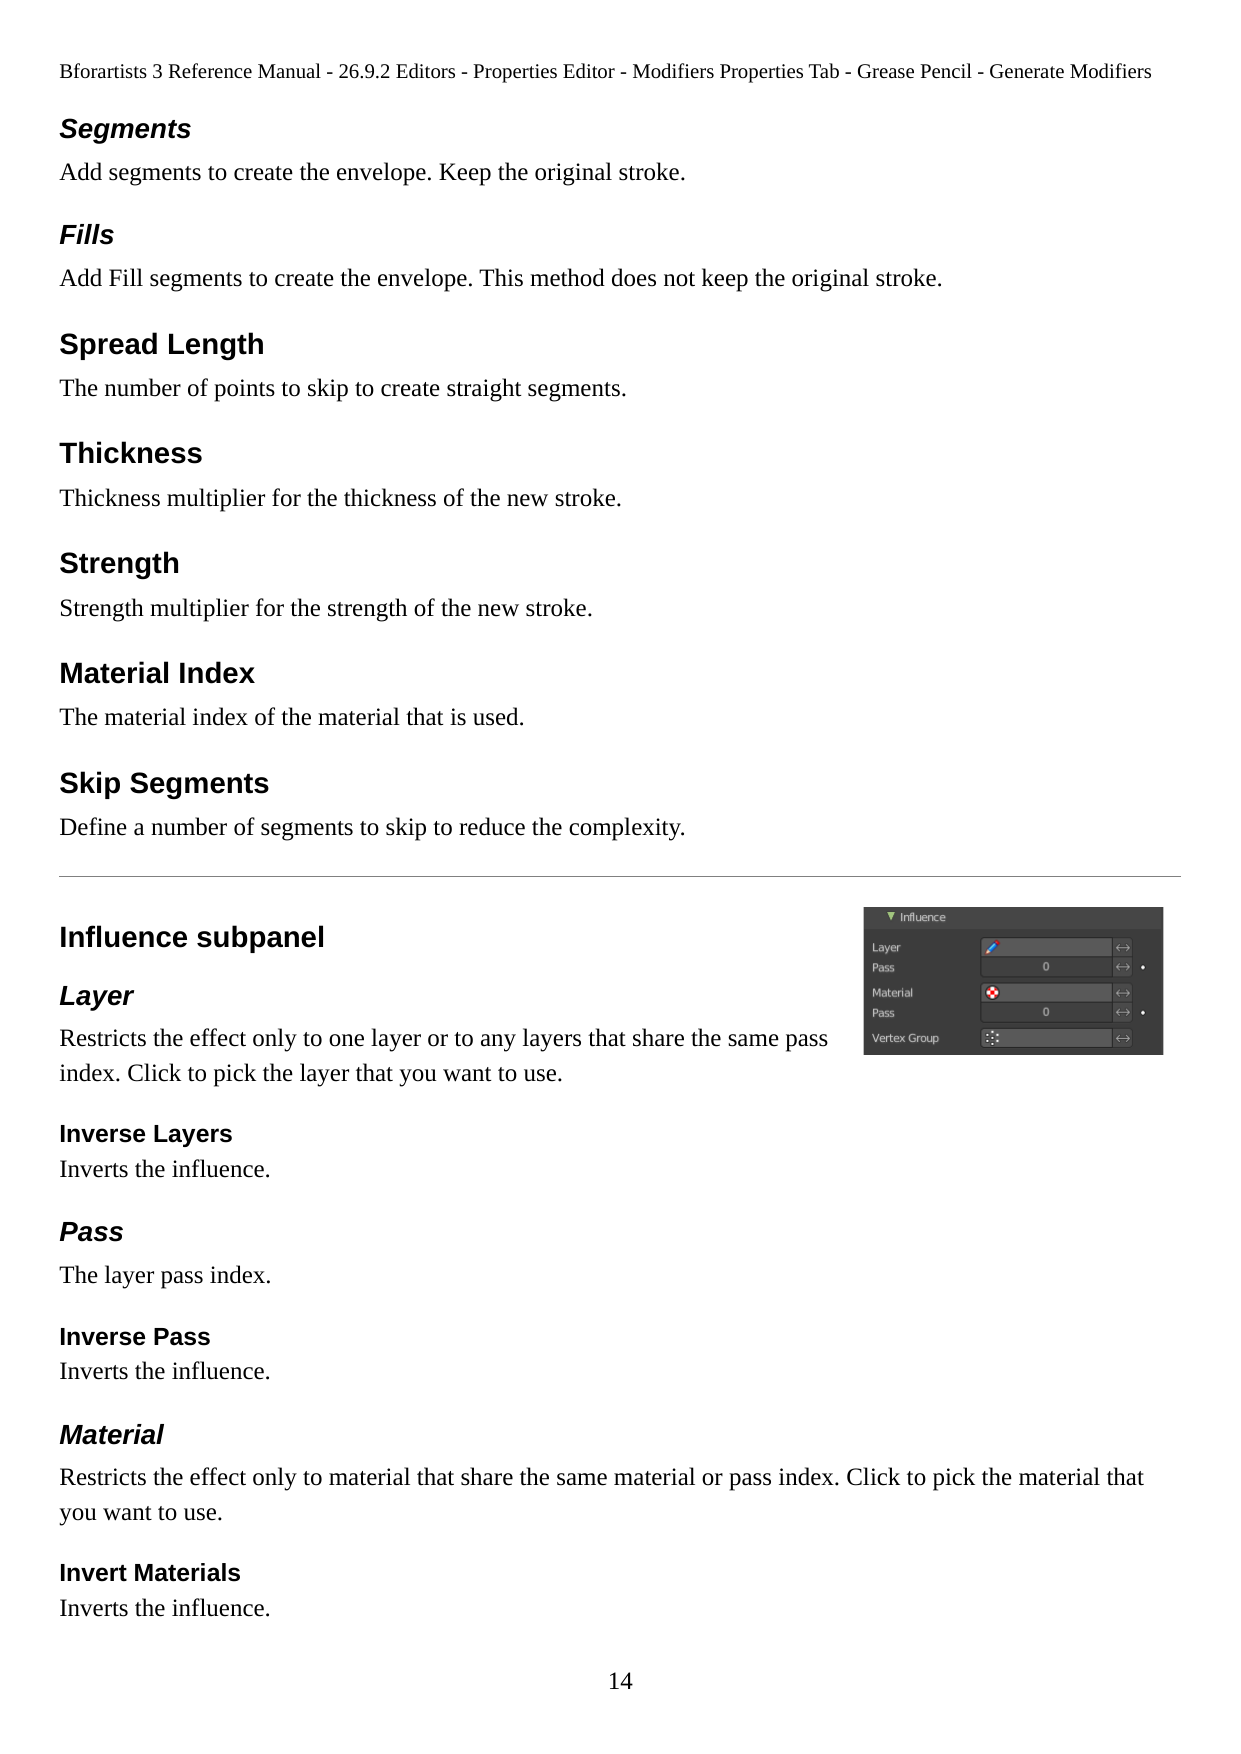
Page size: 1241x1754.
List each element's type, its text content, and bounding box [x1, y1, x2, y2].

text Define a number of segments to skip to reduce the complexity. [59, 812, 1181, 841]
picture [863, 907, 1164, 1055]
text Inverts the influence. [59, 1593, 1181, 1622]
subtitle Pass [59, 1216, 1181, 1248]
subtitle Invert Materials [59, 1558, 1181, 1587]
subtitle Layer [59, 979, 863, 1011]
subtitle [1164, 979, 1181, 1011]
subtitle Fills [59, 218, 1181, 250]
subtitle Material Index [59, 656, 1181, 690]
text The layer pass index. [59, 1260, 1181, 1289]
subtitle Inverse Pass [59, 1322, 1181, 1350]
text Restricts the effect only to one layer or to any layers that share the same pass index. Click to pick the layer that you want to use. [59, 1023, 1181, 1087]
subtitle Inverse Layers [59, 1119, 1181, 1148]
subtitle Material [59, 1418, 1181, 1450]
subtitle Skip Segments [59, 766, 1181, 800]
text Add segments to create the envelope. Keep the original stroke. [59, 157, 1181, 186]
text Inverts the influence. [59, 1356, 1181, 1385]
text Add Fill segments to create the envelope. This method does not keep the original stroke. [59, 263, 1181, 292]
text The material index of the material that is used. [59, 702, 1181, 731]
subtitle Spread Length [59, 327, 1181, 360]
text Restricts the effect only to material that share the same material or pass index. Click to pick the material that you want to use. [59, 1462, 1181, 1526]
subtitle [1164, 920, 1181, 954]
text Inverts the influence. [59, 1154, 1181, 1183]
text Thickness multiplier for the thickness of the new stroke. [59, 483, 1181, 511]
subtitle Strength [59, 546, 1181, 580]
subtitle Influence subpanel [59, 920, 863, 954]
text The number of points to skip to create straight segments. [59, 373, 1181, 402]
text Strength multiplier for the strength of the new stroke. [59, 593, 1181, 621]
subtitle Thickness [59, 436, 1181, 470]
subtitle Segments [59, 113, 1181, 144]
